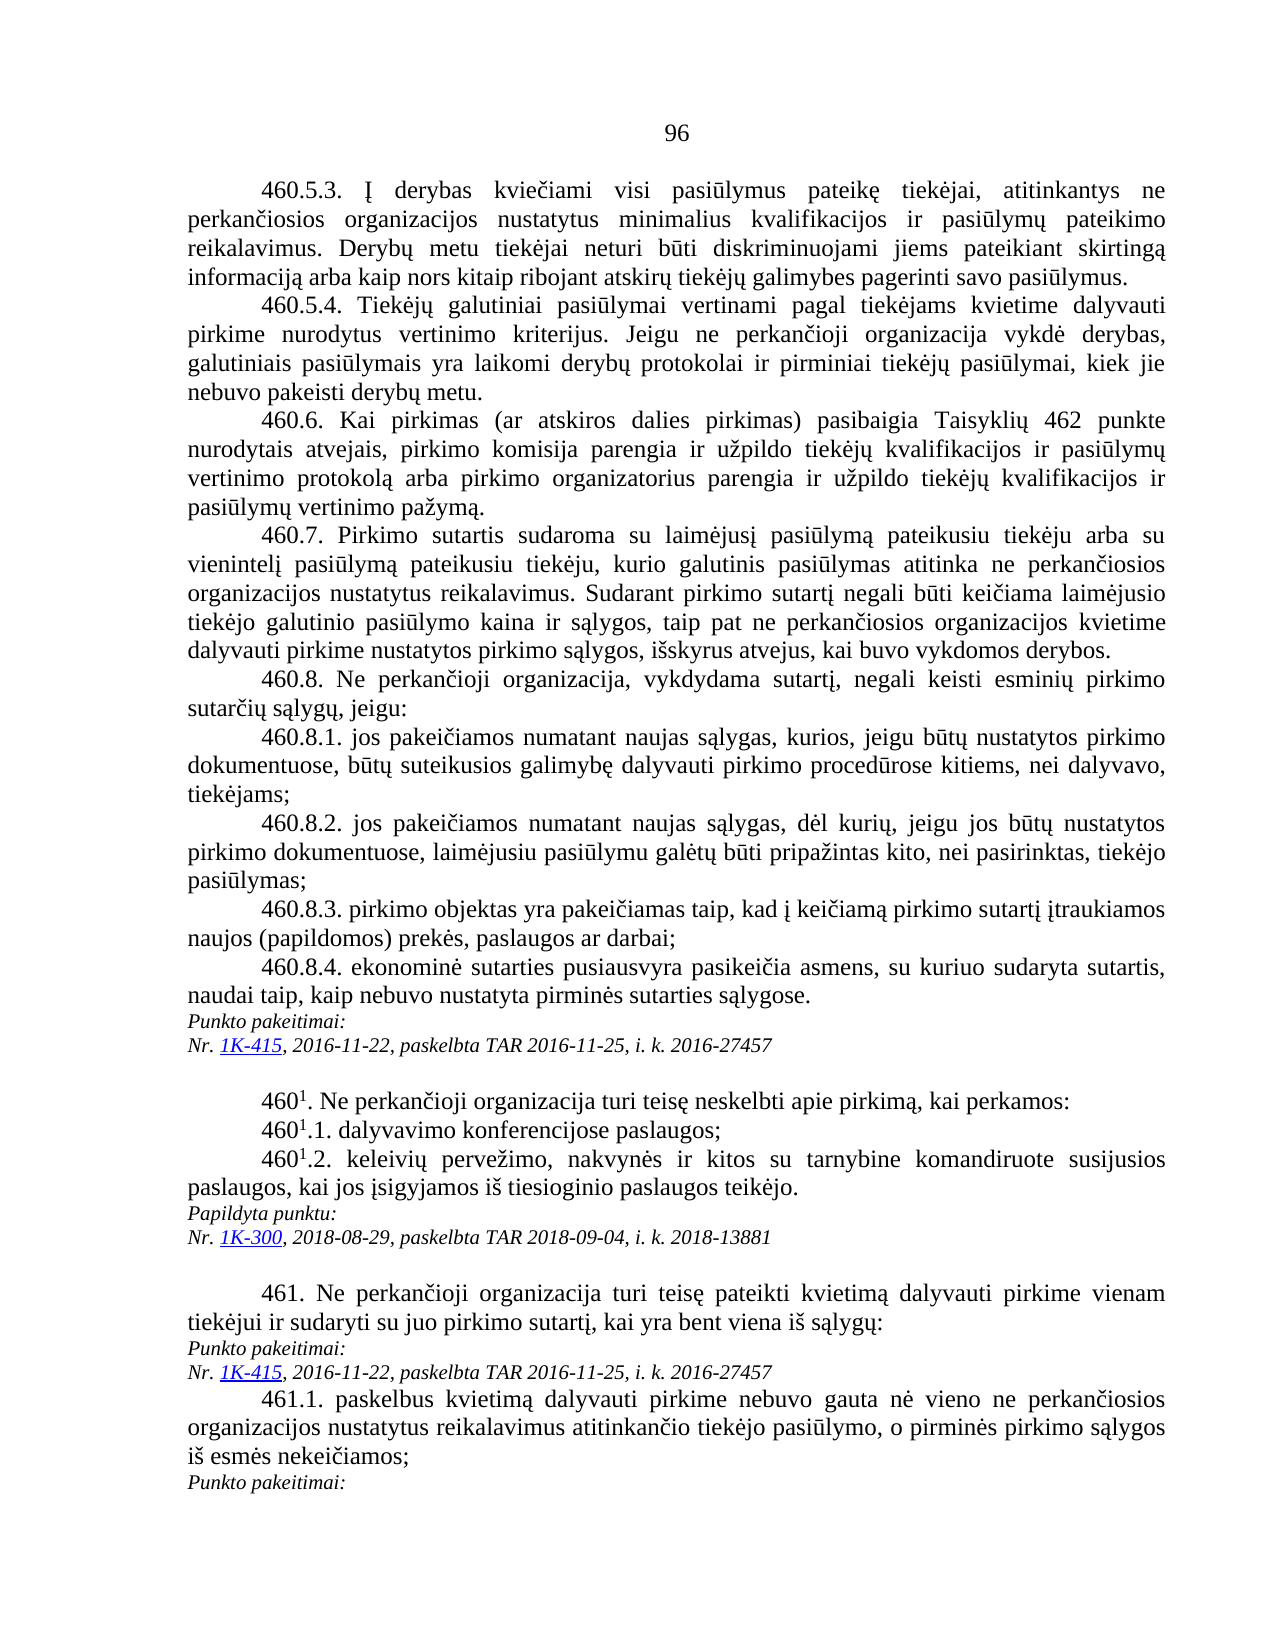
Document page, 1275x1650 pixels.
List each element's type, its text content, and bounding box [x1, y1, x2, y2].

text 460.8.4. ekonominė sutarties pusiausvyra pasikeičia asmens, su kuriuo sudaryta sutartis, naudai taip, kaip nebuvo nustatyta pirminės sutarties sąlygose. [187, 952, 1167, 1009]
text 460.8. Ne perkančioji organizacija, vykdydama sutartį, negali keisti esminių pirkimo sutarčių sąlygų, jeigu: [187, 664, 1167, 722]
text 461. Ne perkančioji organizacija turi teisę pateikti kvietimą dalyvauti pirkime vienam tiekėjui ir sudaryti su juo pirkimo sutartį, kai yra bent viena iš sąlygų: [187, 1278, 1167, 1336]
text 4601.2. keleivių pervežimo, nakvynės ir kitos su tarnybine komandiruote susijusios paslaugos, kai jos įsigyjamos iš tiesioginio paslaugos teikėjo. [187, 1144, 1167, 1201]
text 460.5.3. Į derybas kviečiami visi pasiūlymus pateikę tiekėjai, atitinkantys ne perkančiosios organizacijos nustatytus minimalius kvalifikacijos ir pasiūlymų pateikimo reikalavimus. Derybų metu tiekėjai neturi būti diskriminuojami jiems pateikiant skirtingą informaciją arba kaip nors kitaip ribojant atskirų tiekėjų galimybes pagerinti savo pasiūlymus. [187, 176, 1167, 291]
text 4601.1. dalyvavimo konferencijose paslaugos; [187, 1115, 1167, 1144]
text Nr. 1K-415, 2016-11-22, paskelbta TAR 2016-11-25, i. k. 2016-27457 [187, 1360, 1167, 1384]
text Nr. 1K-415, 2016-11-22, paskelbta TAR 2016-11-25, i. k. 2016-27457 [187, 1033, 1167, 1057]
text Nr. 1K-300, 2018-08-29, paskelbta TAR 2018-09-04, i. k. 2018-13881 [187, 1225, 1167, 1249]
text 460.8.3. pirkimo objektas yra pakeičiamas taip, kad į keičiamą pirkimo sutartį įtraukiamos naujos (papildomos) prekės, paslaugos ar darbai; [187, 894, 1167, 952]
text Papildyta punktu: [187, 1201, 1167, 1225]
text 460.8.1. jos pakeičiamos numatant naujas sąlygas, kurios, jeigu būtų nustatytos pirkimo dokumentuose, būtų suteikusios galimybę dalyvauti pirkimo procedūrose kitiems, nei dalyvavo, tiekėjams; [187, 722, 1167, 808]
text 461.1. paskelbus kvietimą dalyvauti pirkime nebuvo gauta nė vieno ne perkančiosios organizacijos nustatytus reikalavimus atitinkančio tiekėjo pasiūlymo, o pirminės pirkimo sąlygos iš esmės nekeičiamos; [187, 1384, 1167, 1470]
text 460.7. Pirkimo sutartis sudaroma su laimėjusį pasiūlymą pateikusiu tiekėju arba su vienintelį pasiūlymą pateikusiu tiekėju, kurio galutinis pasiūlymas atitinka ne perkančiosios organizacijos nustatytus reikalavimus. Sudarant pirkimo sutartį negali būti keičiama laimėjusio tiekėjo galutinio pasiūlymo kaina ir sąlygos, taip pat ne perkančiosios organizacijos kvietime dalyvauti pirkime nustatytos pirkimo sąlygos, išskyrus atvejus, kai buvo vykdomos derybos. [187, 521, 1167, 664]
text Punkto pakeitimai: [187, 1009, 1167, 1033]
text 460.8.2. jos pakeičiamos numatant naujas sąlygas, dėl kurių, jeigu jos būtų nustatytos pirkimo dokumentuose, laimėjusiu pasiūlymu galėtų būti pripažintas kito, nei pasirinktas, tiekėjo pasiūlymas; [187, 808, 1167, 894]
text 460.5.4. Tiekėjų galutiniai pasiūlymai vertinami pagal tiekėjams kvietime dalyvauti pirkime nurodytus vertinimo kriterijus. Jeigu ne perkančioji organizacija vykdė derybas, galutiniais pasiūlymais yra laikomi derybų protokolai ir pirminiai tiekėjų pasiūlymai, kiek jie nebuvo pakeisti derybų metu. [187, 291, 1167, 406]
text Punkto pakeitimai: [187, 1470, 1167, 1494]
text 4601. Ne perkančioji organizacija turi teisę neskelbti apie pirkimą, kai perkamos: [187, 1086, 1167, 1115]
text 460.6. Kai pirkimas (ar atskiros dalies pirkimas) pasibaigia Taisyklių 462 punkte nurodytais atvejais, pirkimo komisija parengia ir užpildo tiekėjų kvalifikacijos ir pasiūlymų vertinimo protokolą arba pirkimo organizatorius parengia ir užpildo tiekėjų kvalifikacijos ir pasiūlymų vertinimo pažymą. [187, 406, 1167, 521]
text Punkto pakeitimai: [187, 1336, 1167, 1360]
